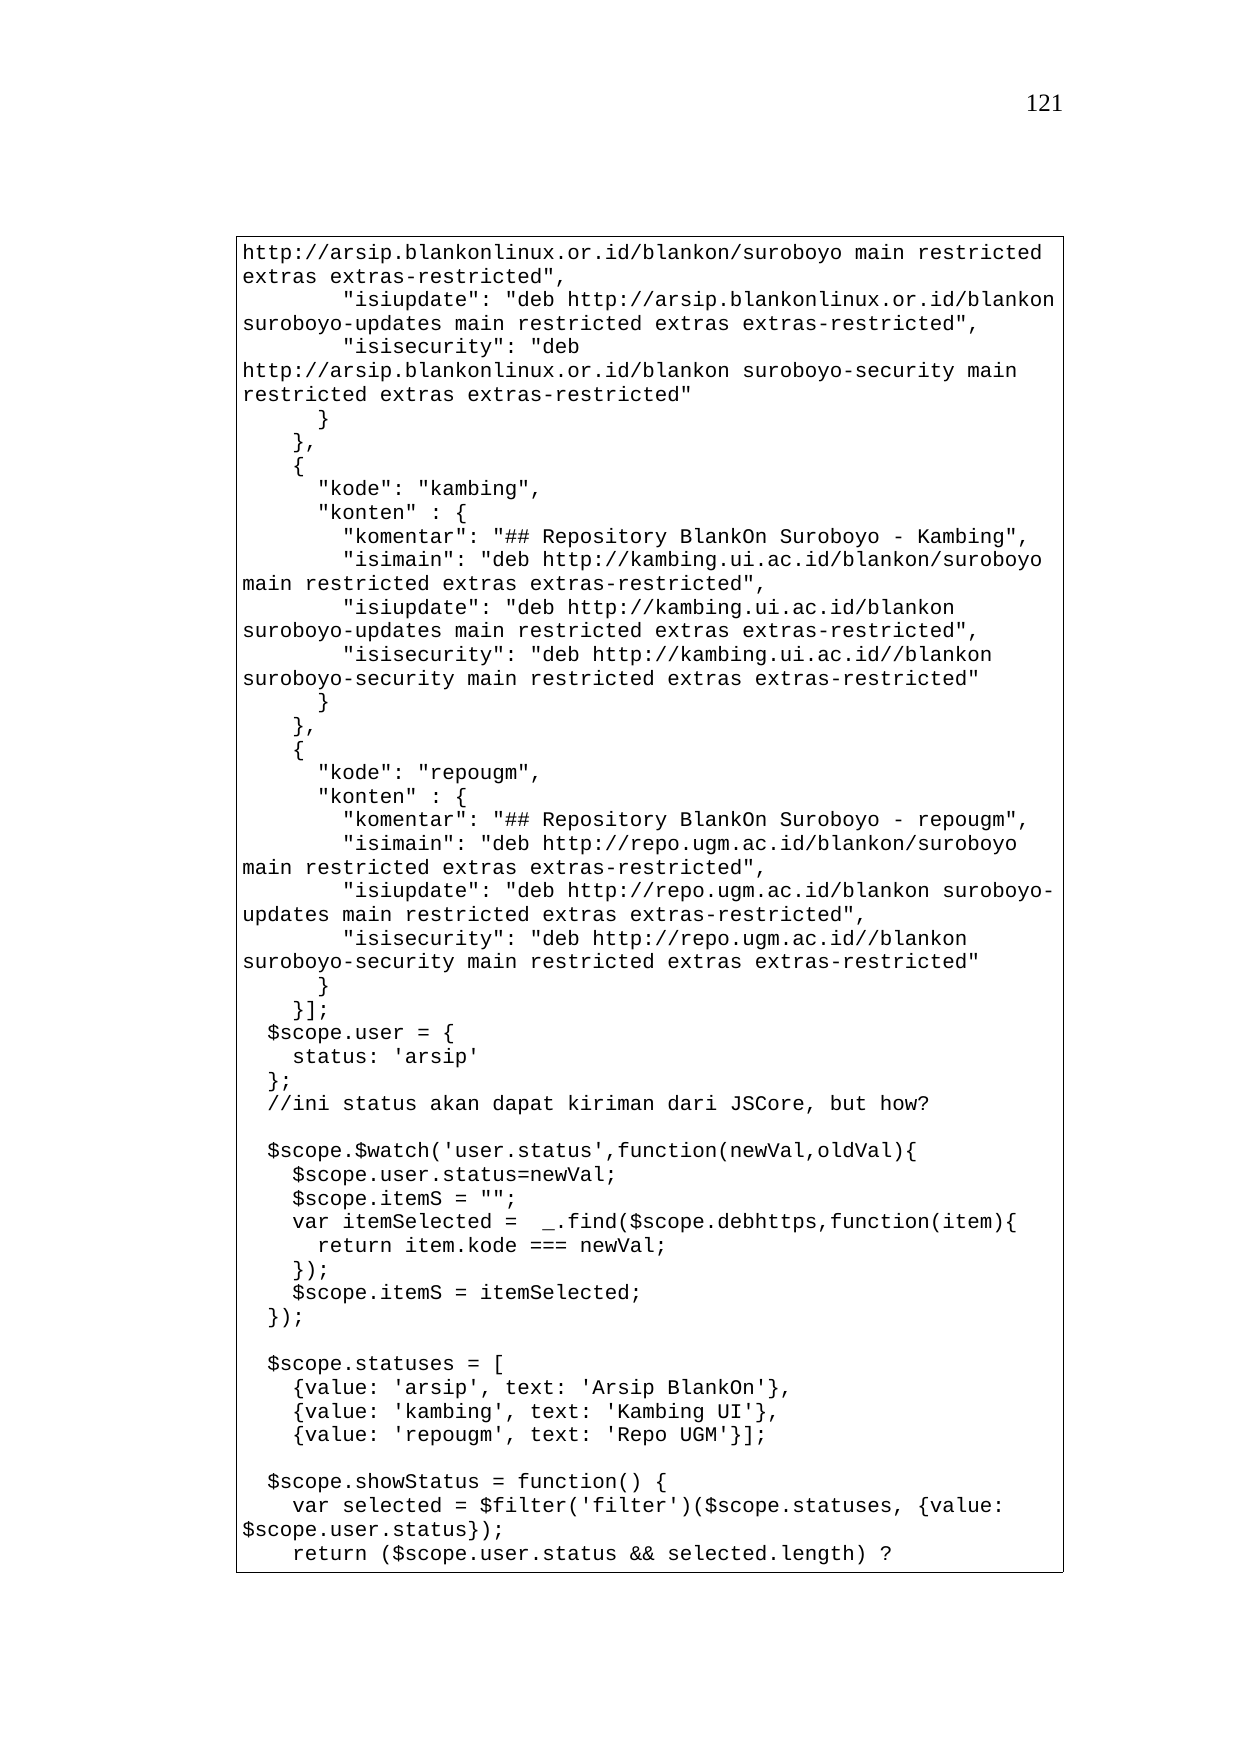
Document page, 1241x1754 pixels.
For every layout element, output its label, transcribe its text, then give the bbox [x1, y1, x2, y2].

table_header http://arsip.blankonlinux.or.id/blankon/suroboyo main restricted extras extras-restricted", "isiupdate": "deb http://arsip.blankonlinux.or.id/blankon suroboyo-updates main restricted extras extras-restricted", "isisecurity": "deb http://arsip.blankonlinux.or.id/blankon suroboyo-security main restricted extras extras-restricted" } }, { "kode": "kambing", "konten" : { "komentar": "## Repository BlankOn Suroboyo - Kambing", "isimain": "deb http://kambing.ui.ac.id/blankon/suroboyo main restricted extras extras-restricted", "isiupdate": "deb http://kambing.ui.ac.id/blankon suroboyo-updates main restricted extras extras-restricted", "isisecurity": "deb http://kambing.ui.ac.id//blankon suroboyo-security main restricted extras extras-restricted" } }, { "kode": "repougm", "konten" : { "komentar": "## Repository BlankOn Suroboyo - repougm", "isimain": "deb http://repo.ugm.ac.id/blankon/suroboyo main restricted extras extras-restricted", "isiupdate": "deb http://repo.ugm.ac.id/blankon suroboyo-updates main restricted extras extras-restricted", "isisecurity": "deb http://repo.ugm.ac.id//blankon suroboyo-security main restricted extras extras-restricted" } }]; $scope.user = { status: 'arsip' }; //ini status akan dapat kiriman dari JSCore, but how? $scope.$watch('user.status',function(newVal,oldVal){ $scope.user.status=newVal; $scope.itemS = ""; var itemSelected = _.find($scope.debhttps,function(item){ return item.kode === newVal; }); $scope.itemS = itemSelected; }); $scope.statuses = [ {value: 'arsip', text: 'Arsip BlankOn'}, {value: 'kambing', text: 'Kambing UI'}, {value: 'repougm', text: 'Repo UGM'}]; $scope.showStatus = function() { var selected = $filter('filter')($scope.statuses, {value: $scope.user.status}); return ($scope.user.status && selected.length) ? [237, 237, 1063, 1572]
